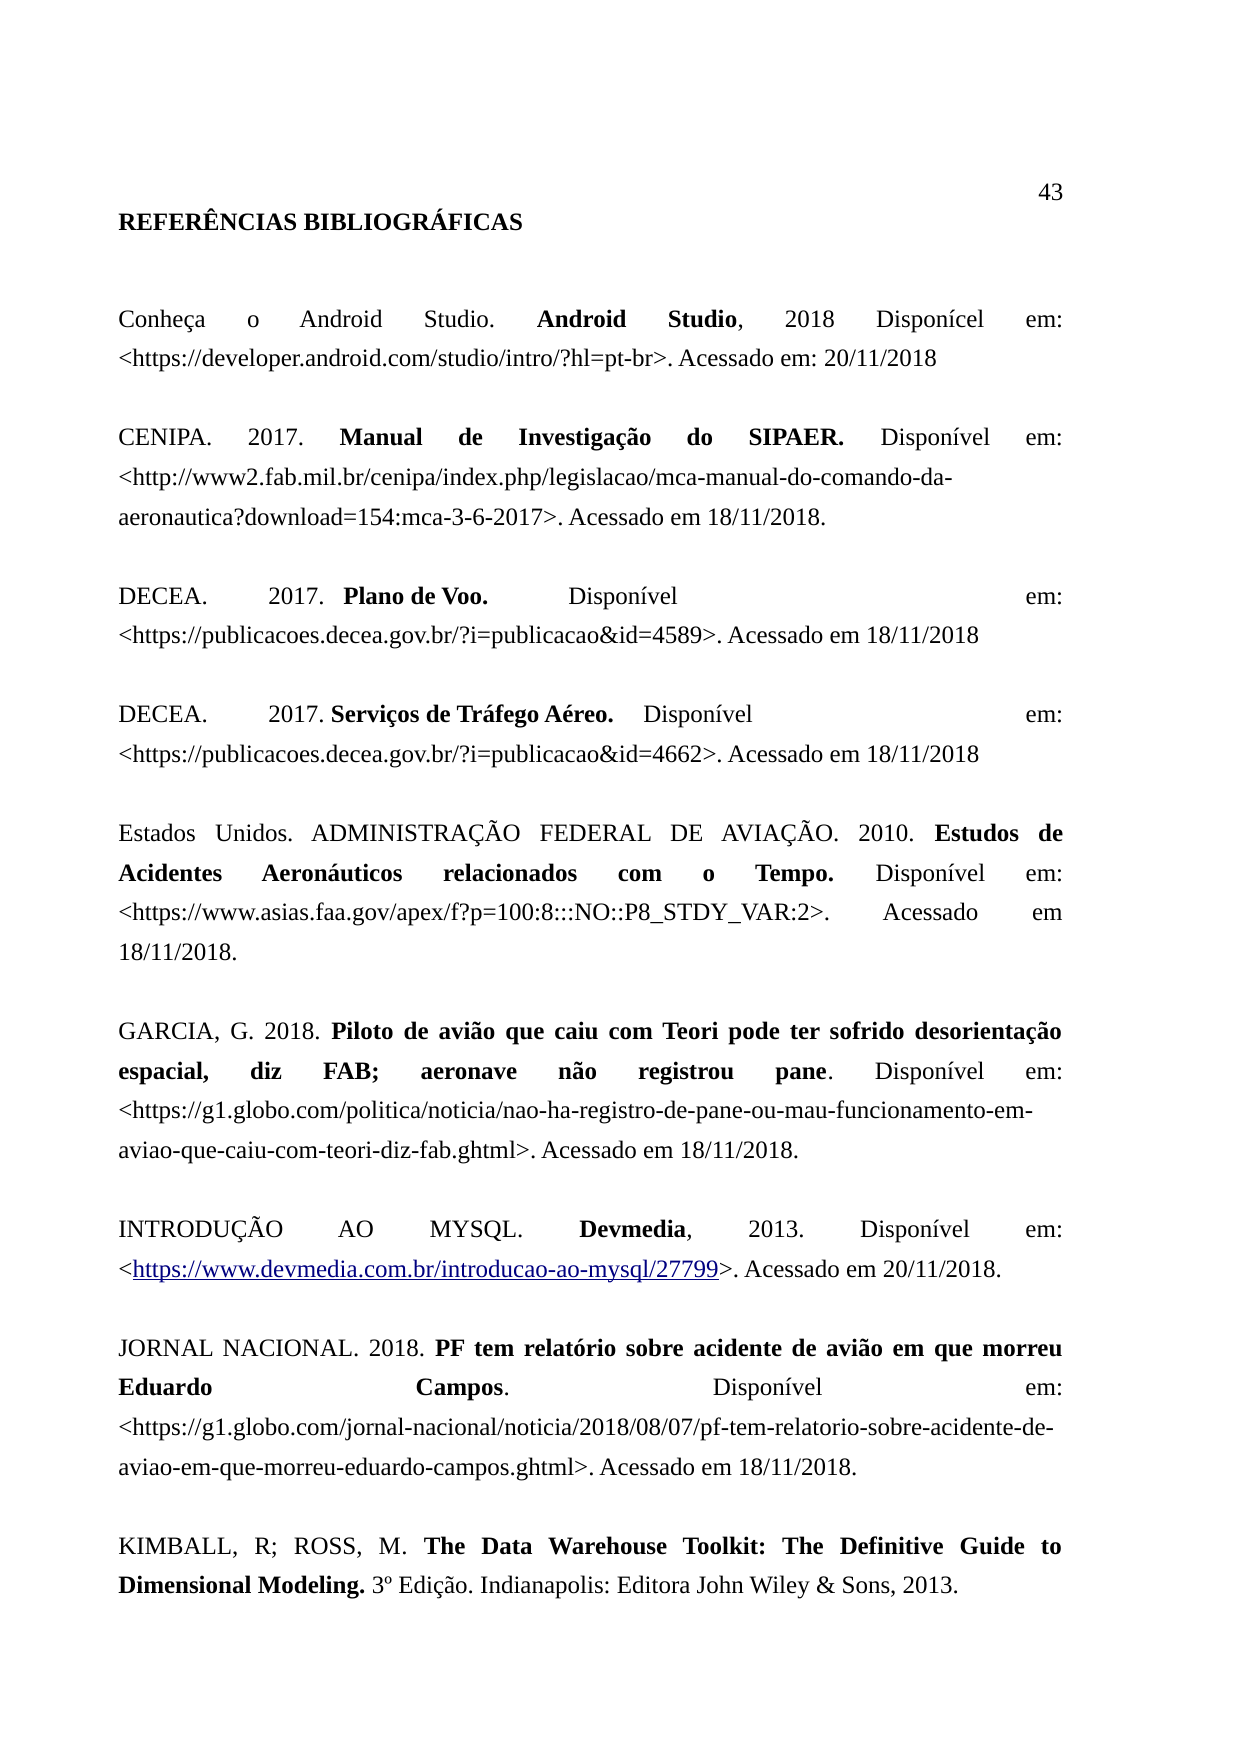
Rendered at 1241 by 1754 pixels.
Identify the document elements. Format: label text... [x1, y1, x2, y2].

text GARCIA, G. 2018. Piloto de avião que caiu com Teori pode ter sofrido desorientação espacial, diz FAB; aeronave não registrou pane. Disponível em: <https://g1.globo.com/politica/noticia/nao-ha-registro-de-pane-ou-mau-funcionamento-em-aviao-que-caiu-com-teori-diz-fab.ghtml>. Acessado em 18/11/2018. [118, 1016, 1063, 1164]
text CENIPA. 2017. Manual de Investigação do SIPAER. Disponível em: <http://www2.fab.mil.br/cenipa/index.php/legislacao/mca-manual-do-comando-da-aeronautica?download=154:mca-3-6-2017>. Acessado em 18/11/2018. [118, 422, 1063, 530]
text DECEA. 2017. Serviços de Tráfego Aéreo. Disponível em: <https://publicacoes.decea.gov.br/?i=publicacao&id=4662>. Acessado em 18/11/2018 [118, 699, 1063, 768]
text Estados Unidos. ADMINISTRAÇÃO FEDERAL DE AVIAÇÃO. 2010. Estudos de Acidentes Aeronáuticos relacionados com o Tempo. Disponível em: <https://www.asias.faa.gov/apex/f?p=100:8:::NO::P8_STDY_VAR:2>. Acessado em 18/11/2018. [118, 818, 1063, 966]
text REFERÊNCIAS BIBLIOGRÁFICAS [118, 207, 1063, 235]
text DECEA. 2017. Plano de Voo. Disponível em: <https://publicacoes.decea.gov.br/?i=publicacao&id=4589>. Acessado em 18/11/2018 [118, 581, 1063, 649]
text KIMBALL, R; ROSS, M. The Data Warehouse Toolkit: The Definitive Guide to Dimensional Modeling. 3º Edição. Indianapolis: Editora John Wiley & Sons, 2013. [118, 1531, 1063, 1599]
text INTRODUÇÃO AO MYSQL. Devmedia, 2013. Disponível em: <https://www.devmedia.com.br/introducao-ao-mysql/27799>. Acessado em 20/11/2018. [118, 1214, 1063, 1282]
text Conheça o Android Studio. Android Studio, 2018 Disponícel em: <https://developer.android.com/studio/intro/?hl=pt-br>. Acessado em: 20/11/2018 [118, 304, 1063, 372]
text JORNAL NACIONAL. 2018. PF tem relatório sobre acidente de avião em que morreu Eduardo Campos. Disponível em: <https://g1.globo.com/jornal-nacional/noticia/2018/08/07/pf-tem-relatorio-sobre-acidente-de-aviao-em-que-morreu-eduardo-campos.ghtml>. Acessado em 18/11/2018. [118, 1333, 1063, 1480]
